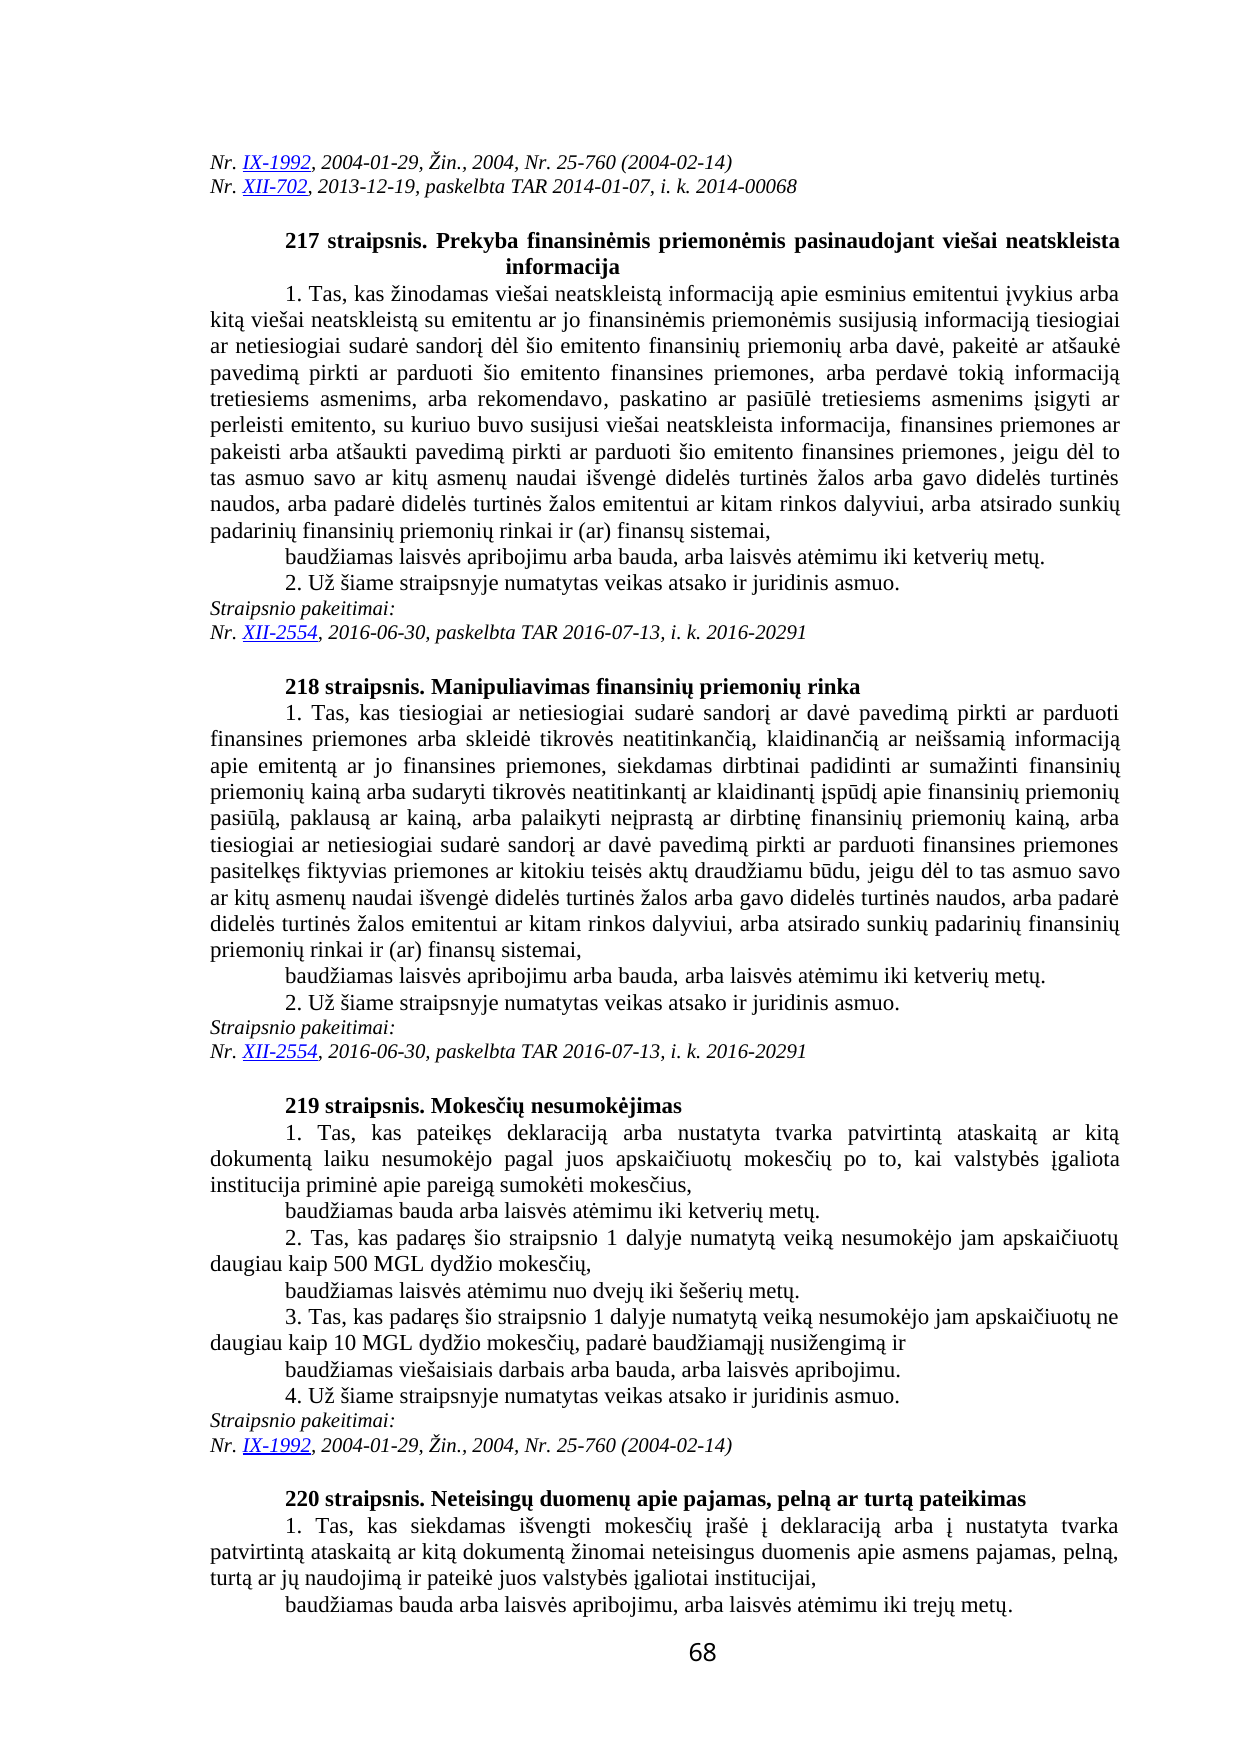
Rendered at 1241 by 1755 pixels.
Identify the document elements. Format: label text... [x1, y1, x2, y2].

text Nr. IX-1992, 2004-01-29, Žin., 2004, Nr. 25-760 (2004-02-14) [210, 1432, 1120, 1457]
text 1. Tas, kas siekdamas išvengti mokesčių įrašė į deklaraciją arba į nustatyta tvarka patvirtintą ataskaitą ar kitą dokumentą žinomai neteisingus duomenis apie asmens pajamas, pelną, turtą ar jų naudojimą ir pateikė juos valstybės įgaliotai institucijai, [210, 1512, 1120, 1591]
text 2. Tas, kas padaręs šio straipsnio 1 dalyje numatytą veiką nesumokėjo jam apskaičiuotų daugiau kaip 500 MGL dydžio mokesčių, [210, 1224, 1120, 1277]
text 1. Tas, kas tiesiogiai ar netiesiogiai sudarė sandorį ar davė pavedimą pirkti ar parduoti finansines priemones arba skleidė tikrovės neatitinkančią, klaidinančią ar neišsamią informaciją apie emitentą ar jo finansines priemones, siekdamas dirbtinai padidinti ar sumažinti finansinių priemonių kainą arba sudaryti tikrovės neatitinkantį ar klaidinantį įspūdį apie finansinių priemonių pasiūlą, paklausą ar kainą, arba palaikyti neįprastą ar dirbtinę finansinių priemonių kainą, arba tiesiogiai ar netiesiogiai sudarė sandorį ar davė pavedimą pirkti ar parduoti finansines priemones pasitelkęs fiktyvias priemones ar kitokiu teisės aktų draudžiamu būdu, jeigu dėl to tas asmuo savo ar kitų asmenų naudai išvengė didelės turtinės žalos arba gavo didelės turtinės naudos, arba padarė didelės turtinės žalos emitentui ar kitam rinkos dalyviui, arba atsirado sunkių padarinių finansinių priemonių rinkai ir (ar) finansų sistemai, [210, 699, 1120, 963]
text baudžiamas viešaisiais darbais arba bauda, arba laisvės apribojimu. [210, 1356, 1120, 1382]
text 218 straipsnis. Manipuliavimas finansinių priemonių rinka [210, 673, 1120, 699]
text Straipsnio pakeitimai: [210, 1015, 1120, 1039]
text baudžiamas laisvės apribojimu arba bauda, arba laisvės atėmimu iki ketverių metų. [210, 963, 1120, 989]
text Straipsnio pakeitimai: [210, 1408, 1120, 1432]
text 1. Tas, kas pateikęs deklaraciją arba nustatyta tvarka patvirtintą ataskaitą ar kitą dokumentą laiku nesumokėjo pagal juos apskaičiuotų mokesčių po to, kai valstybės įgaliota institucija priminė apie pareigą sumokėti mokesčius, [210, 1118, 1120, 1198]
text baudžiamas laisvės apribojimu arba bauda, arba laisvės atėmimu iki ketverių metų. [210, 543, 1120, 569]
text Nr. XII-2554, 2016-06-30, paskelbta TAR 2016-07-13, i. k. 2016-20291 [210, 620, 1120, 644]
text 217 straipsnis. Prekyba finansinėmis priemonėmis pasinaudojant viešai neatskleista informacija [285, 227, 1120, 279]
text baudžiamas bauda arba laisvės apribojimu, arba laisvės atėmimu iki trejų metų. [210, 1591, 1120, 1617]
text 4. Už šiame straipsnyje numatytas veikas atsako ir juridinis asmuo. [210, 1382, 1120, 1408]
text Nr. XII-2554, 2016-06-30, paskelbta TAR 2016-07-13, i. k. 2016-20291 [210, 1039, 1120, 1063]
text Nr. IX-1992, 2004-01-29, Žin., 2004, Nr. 25-760 (2004-02-14) [210, 150, 1120, 174]
text Nr. XII-702, 2013-12-19, paskelbta TAR 2014-01-07, i. k. 2014-00068 [210, 174, 1120, 198]
text 1. Tas, kas žinodamas viešai neatskleistą informaciją apie esminius emitentui įvykius arba kitą viešai neatskleistą su emitentu ar jo finansinėmis priemonėmis susijusią informaciją tiesiogiai ar netiesiogiai sudarė sandorį dėl šio emitento finansinių priemonių arba davė, pakeitė ar atšaukė pavedimą pirkti ar parduoti šio emitento finansines priemones, arba perdavė tokią informaciją tretiesiems asmenims, arba rekomendavo, paskatino ar pasiūlė tretiesiems asmenims įsigyti ar perleisti emitento, su kuriuo buvo susijusi viešai neatskleista informacija, finansines priemones ar pakeisti arba atšaukti pavedimą pirkti ar parduoti šio emitento finansines priemones, jeigu dėl to tas asmuo savo ar kitų asmenų naudai išvengė didelės turtinės žalos arba gavo didelės turtinės naudos, arba padarė didelės turtinės žalos emitentui ar kitam rinkos dalyviui, arba atsirado sunkių padarinių finansinių priemonių rinkai ir (ar) finansų sistemai, [210, 279, 1120, 543]
text Straipsnio pakeitimai: [210, 596, 1120, 620]
text 220 straipsnis. Neteisingų duomenų apie pajamas, pelną ar turtą pateikimas [285, 1485, 1120, 1512]
text 3. Tas, kas padaręs šio straipsnio 1 dalyje numatytą veiką nesumokėjo jam apskaičiuotų ne daugiau kaip 10 MGL dydžio mokesčių, padarė baudžiamąjį nusižengimą ir [210, 1303, 1120, 1356]
text baudžiamas laisvės atėmimu nuo dvejų iki šešerių metų. [210, 1277, 1120, 1303]
text 2. Už šiame straipsnyje numatytas veikas atsako ir juridinis asmuo. [210, 569, 1120, 596]
text baudžiamas bauda arba laisvės atėmimu iki ketverių metų. [210, 1198, 1120, 1224]
text 2. Už šiame straipsnyje numatytas veikas atsako ir juridinis asmuo. [210, 989, 1120, 1015]
text 219 straipsnis. Mokesčių nesumokėjimas [210, 1092, 1120, 1118]
